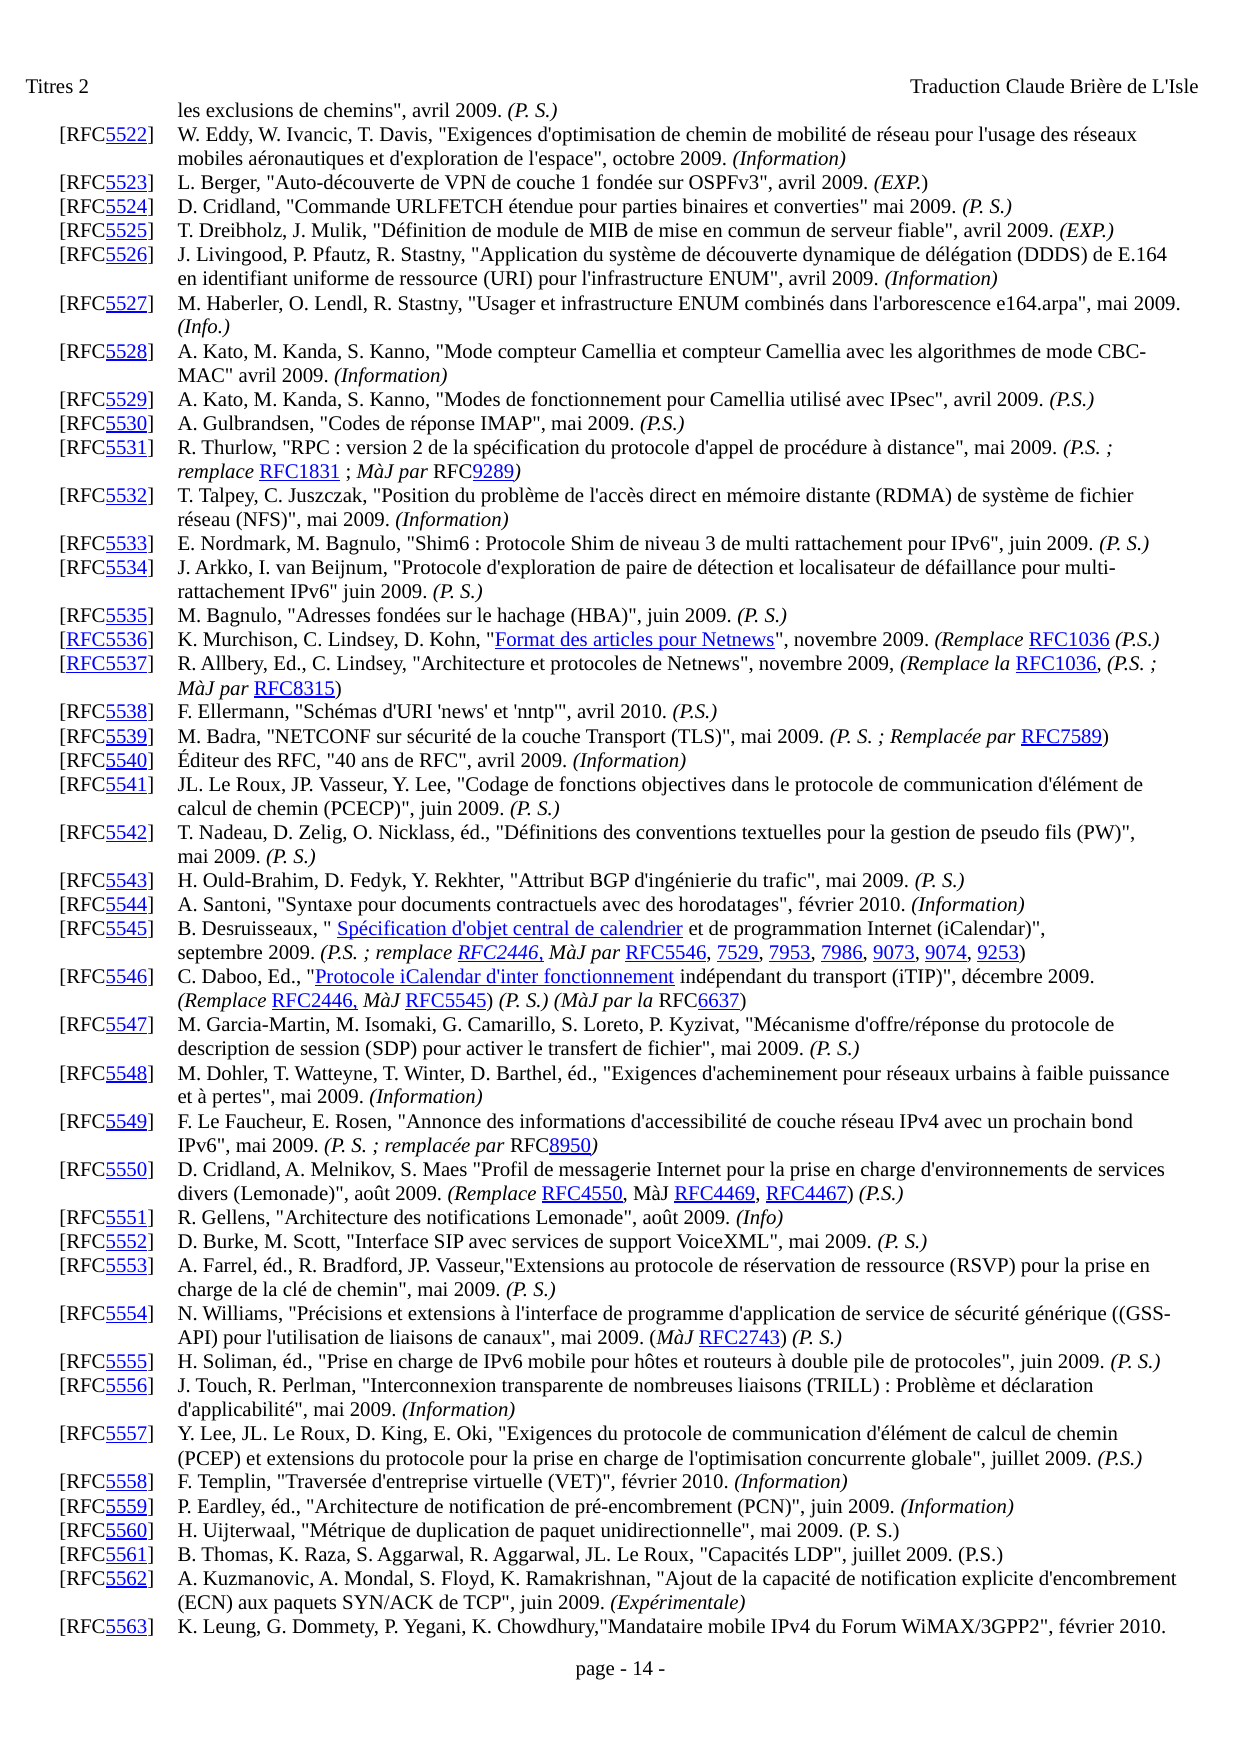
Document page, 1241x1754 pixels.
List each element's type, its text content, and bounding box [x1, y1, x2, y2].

text les exclusions de chemins", avril 2009. (P. S.) [59, 98, 1181, 122]
text [RFC5529] A. Kato, M. Kanda, S. Kanno, "Modes de fonctionnement pour Camellia utilisé avec IPsec", avril 2009. (P.S.) [59, 387, 1181, 411]
text [RFC5551] R. Gellens, "Architecture des notifications Lemonade", août 2009. (Info) [59, 1205, 1181, 1229]
text [RFC5533] E. Nordmark, M. Bagnulo, "Shim6 : Protocole Shim de niveau 3 de multi rattachement pour IPv6", juin 2009. (P. S.) [59, 531, 1181, 555]
text [RFC5532] T. Talpey, C. Juszczak, "Position du problème de l'accès direct en mémoire distante (RDMA) de système de fichier réseau (NFS)", mai 2009. (Information) [59, 483, 1181, 531]
text [RFC5557] Y. Lee, JL. Le Roux, D. King, E. Oki, "Exigences du protocole de communication d'élément de calcul de chemin (PCEP) et extensions du protocole pour la prise en charge de l'optimisation concurrente globale", juillet 2009. (P.S.) [59, 1421, 1181, 1469]
text [RFC5522] W. Eddy, W. Ivancic, T. Davis, "Exigences d'optimisation de chemin de mobilité de réseau pour l'usage des réseaux mobiles aéronautiques et d'exploration de l'espace", octobre 2009. (Information) [59, 122, 1181, 170]
text [RFC5534] J. Arkko, I. van Beijnum, "Protocole d'exploration de paire de détection et localisateur de défaillance pour multi-rattachement IPv6" juin 2009. (P. S.) [59, 555, 1181, 603]
text [RFC5548] M. Dohler, T. Watteyne, T. Winter, D. Barthel, éd., "Exigences d'acheminement pour réseaux urbains à faible puissance et à pertes", mai 2009. (Information) [59, 1060, 1181, 1108]
text [RFC5524] D. Cridland, "Commande URLFETCH étendue pour parties binaires et converties" mai 2009. (P. S.) [59, 194, 1181, 218]
text [RFC5537] R. Allbery, Ed., C. Lindsey, "Architecture et protocoles de Netnews", novembre 2009, (Remplace la RFC1036, (P.S. ; MàJ par RFC8315) [59, 651, 1181, 699]
text [RFC5545] B. Desruisseaux, " Spécification d'objet central de calendrier et de programmation Internet (iCalendar)", septembre 2009. (P.S. ; remplace RFC2446, MàJ par RFC5546, 7529, 7953, 7986, 9073, 9074, 9253) [59, 916, 1181, 964]
text [RFC5536] K. Murchison, C. Lindsey, D. Kohn, "Format des articles pour Netnews", novembre 2009. (Remplace RFC1036 (P.S.) [59, 627, 1181, 651]
text [RFC5549] F. Le Faucheur, E. Rosen, "Annonce des informations d'accessibilité de couche réseau IPv4 avec un prochain bond IPv6", mai 2009. (P. S. ; remplacée par RFC8950) [59, 1108, 1181, 1157]
text [RFC5539] M. Badra, "NETCONF sur sécurité de la couche Transport (TLS)", mai 2009. (P. S. ; Remplacée par RFC7589) [59, 723, 1181, 748]
text [RFC5535] M. Bagnulo, "Adresses fondées sur le hachage (HBA)", juin 2009. (P. S.) [59, 603, 1181, 627]
text [RFC5553] A. Farrel, éd., R. Bradford, JP. Vasseur,"Extensions au protocole de réservation de ressource (RSVP) pour la prise en charge de la clé de chemin", mai 2009. (P. S.) [59, 1253, 1181, 1301]
text [RFC5540] Éditeur des RFC, "40 ans de RFC", avril 2009. (Information) [59, 748, 1181, 772]
text [RFC5531] R. Thurlow, "RPC : version 2 de la spécification du protocole d'appel de procédure à distance", mai 2009. (P.S. ; remplace RFC1831 ; MàJ par RFC9289) [59, 435, 1181, 483]
text [RFC5543] H. Ould-Brahim, D. Fedyk, Y. Rekhter, "Attribut BGP d'ingénierie du trafic", mai 2009. (P. S.) [59, 868, 1181, 892]
text [RFC5523] L. Berger, "Auto-découverte de VPN de couche 1 fondée sur OSPFv3", avril 2009. (EXP.) [59, 170, 1181, 194]
text [RFC5561] B. Thomas, K. Raza, S. Aggarwal, R. Aggarwal, JL. Le Roux, "Capacités LDP", juillet 2009. (P.S.) [59, 1542, 1181, 1566]
text [RFC5555] H. Soliman, éd., "Prise en charge de IPv6 mobile pour hôtes et routeurs à double pile de protocoles", juin 2009. (P. S.) [59, 1349, 1181, 1373]
text [RFC5546] C. Daboo, Ed., "Protocole iCalendar d'inter fonctionnement indépendant du transport (iTIP)", décembre 2009. (Remplace RFC2446, MàJ RFC5545) (P. S.) (MàJ par la RFC6637) [59, 964, 1181, 1012]
text [RFC5556] J. Touch, R. Perlman, "Interconnexion transparente de nombreuses liaisons (TRILL) : Problème et déclaration d'applicabilité", mai 2009. (Information) [59, 1373, 1181, 1421]
text [RFC5528] A. Kato, M. Kanda, S. Kanno, "Mode compteur Camellia et compteur Camellia avec les algorithmes de mode CBC-MAC" avril 2009. (Information) [59, 338, 1181, 387]
text [RFC5538] F. Ellermann, "Schémas d'URI 'news' et 'nntp'", avril 2010. (P.S.) [59, 699, 1181, 723]
text [RFC5562] A. Kuzmanovic, A. Mondal, S. Floyd, K. Ramakrishnan, "Ajout de la capacité de notification explicite d'encombrement (ECN) aux paquets SYN/ACK de TCP", juin 2009. (Expérimentale) [59, 1566, 1181, 1614]
text [RFC5547] M. Garcia-Martin, M. Isomaki, G. Camarillo, S. Loreto, P. Kyzivat, "Mécanisme d'offre/réponse du protocole de description de session (SDP) pour activer le transfert de fichier", mai 2009. (P. S.) [59, 1012, 1181, 1060]
text [RFC5542] T. Nadeau, D. Zelig, O. Nicklass, éd., "Définitions des conventions textuelles pour la gestion de pseudo fils (PW)", mai 2009. (P. S.) [59, 820, 1181, 868]
text [RFC5541] JL. Le Roux, JP. Vasseur, Y. Lee, "Codage de fonctions objectives dans le protocole de communication d'élément de calcul de chemin (PCECP)", juin 2009. (P. S.) [59, 772, 1181, 820]
text [RFC5525] T. Dreibholz, J. Mulik, "Définition de module de MIB de mise en commun de serveur fiable", avril 2009. (EXP.) [59, 218, 1181, 242]
text [RFC5527] M. Haberler, O. Lendl, R. Stastny, "Usager et infrastructure ENUM combinés dans l'arborescence e164.arpa", mai 2009. (Info.) [59, 290, 1181, 338]
text [RFC5526] J. Livingood, P. Pfautz, R. Stastny, "Application du système de découverte dynamique de délégation (DDDS) de E.164 en identifiant uniforme de ressource (URI) pour l'infrastructure ENUM", avril 2009. (Information) [59, 242, 1181, 290]
text [RFC5560] H. Uijterwaal, "Métrique de duplication de paquet unidirectionnelle", mai 2009. (P. S.) [59, 1518, 1181, 1542]
text [RFC5563] K. Leung, G. Dommety, P. Yegani, K. Chowdhury,"Mandataire mobile IPv4 du Forum WiMAX/3GPP2", février 2010. [59, 1614, 1181, 1638]
text [RFC5550] D. Cridland, A. Melnikov, S. Maes "Profil de messagerie Internet pour la prise en charge d'environnements de services divers (Lemonade)", août 2009. (Remplace RFC4550, MàJ RFC4469, RFC4467) (P.S.) [59, 1157, 1181, 1205]
text [RFC5544] A. Santoni, "Syntaxe pour documents contractuels avec des horodatages", février 2010. (Information) [59, 892, 1181, 916]
text [RFC5552] D. Burke, M. Scott, "Interface SIP avec services de support VoiceXML", mai 2009. (P. S.) [59, 1229, 1181, 1253]
text [RFC5554] N. Williams, "Précisions et extensions à l'interface de programme d'application de service de sécurité générique ((GSS-API) pour l'utilisation de liaisons de canaux", mai 2009. (MàJ RFC2743) (P. S.) [59, 1301, 1181, 1349]
text [RFC5530] A. Gulbrandsen, "Codes de réponse IMAP", mai 2009. (P.S.) [59, 411, 1181, 435]
text [RFC5559] P. Eardley, éd., "Architecture de notification de pré-encombrement (PCN)", juin 2009. (Information) [59, 1493, 1181, 1518]
text [RFC5558] F. Templin, "Traversée d'entreprise virtuelle (VET)", février 2010. (Information) [59, 1469, 1181, 1493]
